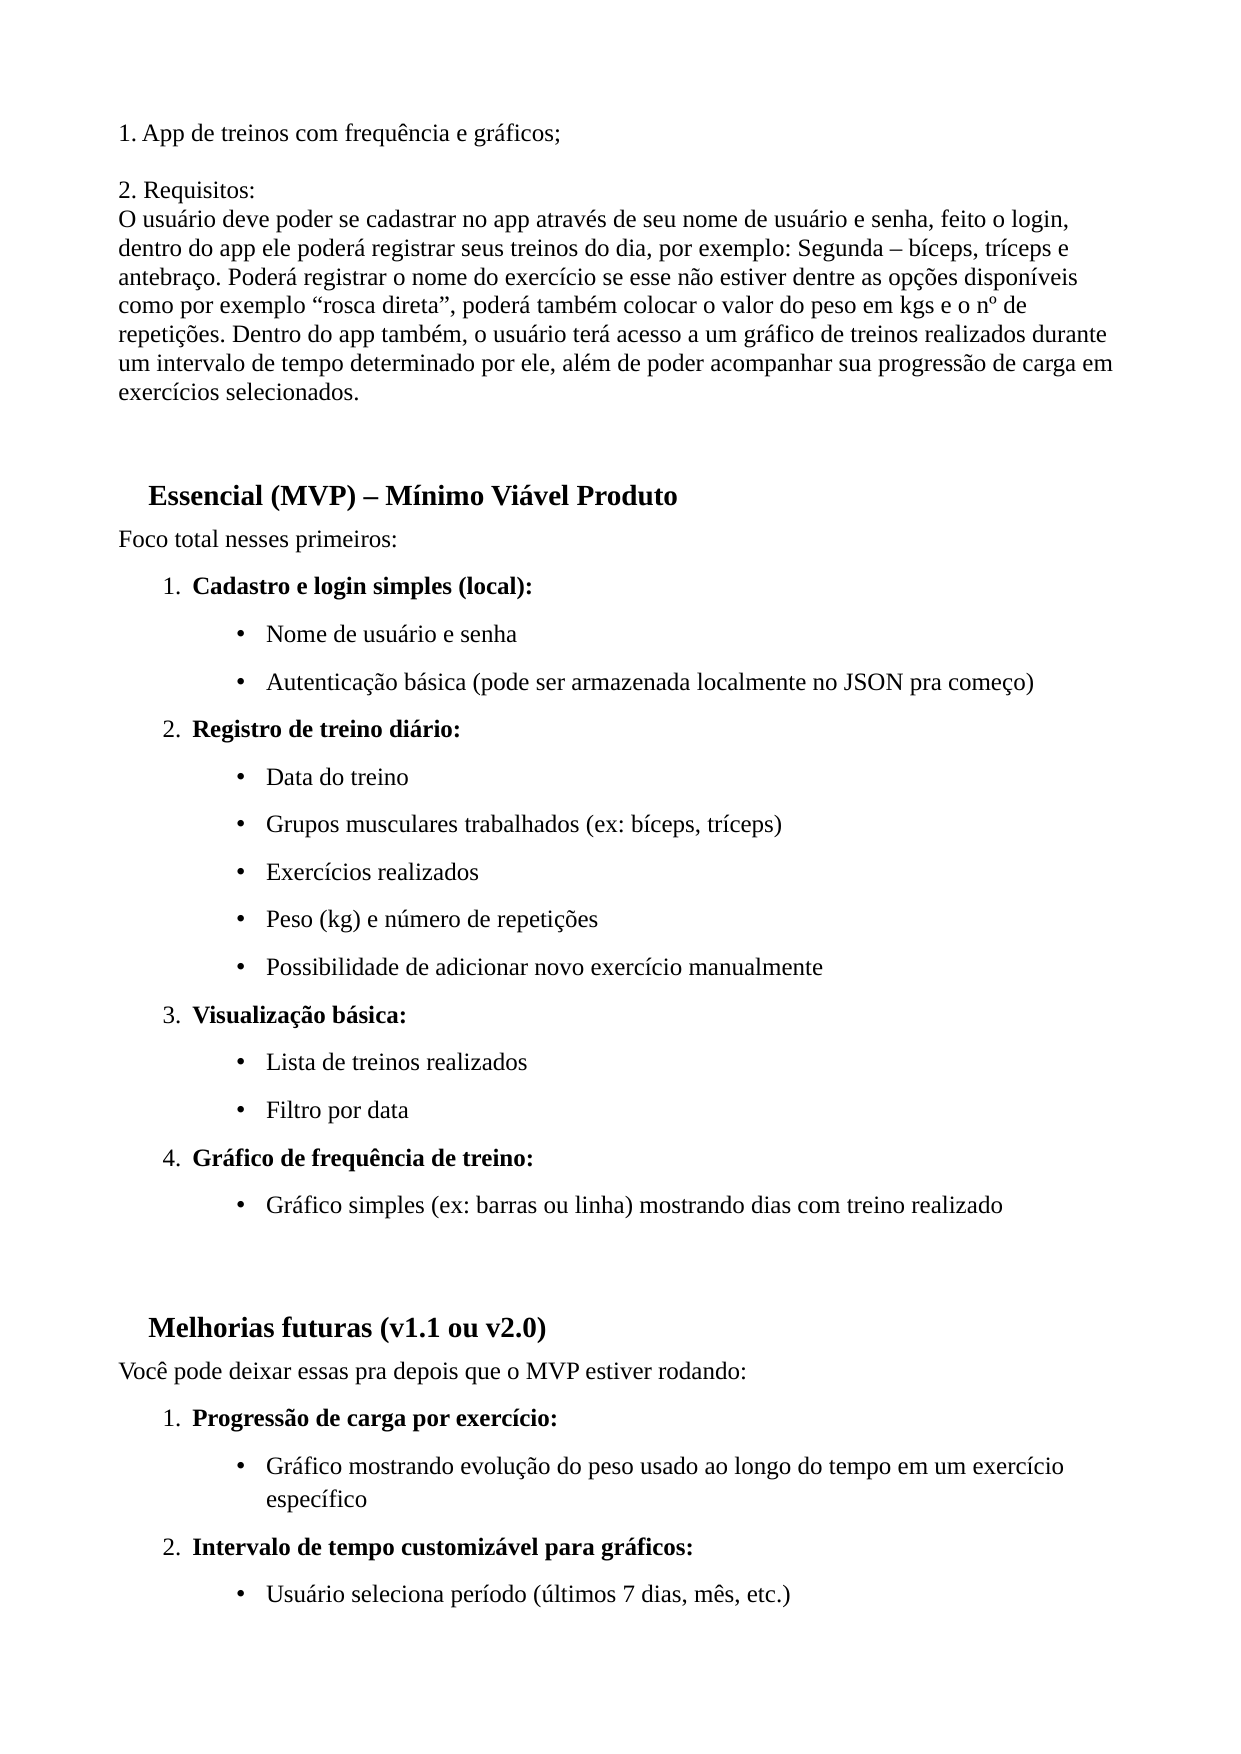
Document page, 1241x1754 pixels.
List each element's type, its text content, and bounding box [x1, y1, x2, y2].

text 1. App de treinos com frequência e gráficos; [118, 118, 1122, 147]
list Gráfico simples (ex: barras ou linha) mostrando dias com treino realizado [236, 1190, 1122, 1219]
list Grupos musculares trabalhados (ex: bíceps, tríceps) [236, 809, 1122, 838]
list Lista de treinos realizados [236, 1047, 1122, 1076]
text O usuário deve poder se cadastrar no app através de seu nome de usuário e senha, feito o login, dentro do app ele poderá registrar seus treinos do dia, por exemplo: Segunda – bíceps, tríceps e antebraço. Poderá registrar o nome do exercício se esse não estiver dentre as opções disponíveis como por exemplo “rosca direta”, poderá também colocar o valor do peso em kgs e o nº de repetições. Dentro do app também, o usuário terá acesso a um gráfico de treinos realizados durante um intervalo de tempo determinado por ele, além de poder acompanhar sua progressão de carga em exercícios selecionados. [118, 204, 1122, 406]
list Data do treino [236, 762, 1122, 791]
list Progressão de carga por exercício: [162, 1403, 1122, 1432]
list Registro de treino diário: [162, 714, 1122, 743]
subtitle ✅ Essencial (MVP) – Mínimo Viável Produto [118, 478, 1122, 511]
text Você pode deixar essas pra depois que o MVP estiver rodando: [118, 1356, 1122, 1385]
list Possibilidade de adicionar novo exercício manualmente [236, 952, 1122, 981]
text 2. Requisitos: [118, 176, 1122, 204]
list Intervalo de tempo customizável para gráficos: [162, 1532, 1122, 1561]
list Visualização básica: [162, 1000, 1122, 1028]
list Cadastro e login simples (local): [162, 571, 1122, 600]
list Usuário seleciona período (últimos 7 dias, mês, etc.) [236, 1579, 1122, 1608]
list Filtro por data [236, 1095, 1122, 1124]
subtitle 🔄 Melhorias futuras (v1.1 ou v2.0) [118, 1310, 1122, 1343]
text Foco total nesses primeiros: [118, 524, 1122, 552]
list Gráfico de frequência de treino: [162, 1143, 1122, 1171]
list Gráfico mostrando evolução do peso usado ao longo do tempo em um exercício específico [236, 1451, 1122, 1513]
list Exercícios realizados [236, 857, 1122, 886]
list Autenticação básica (pode ser armazenada localmente no JSON pra começo) [236, 667, 1122, 695]
list Peso (kg) e número de repetições [236, 904, 1122, 933]
list Nome de usuário e senha [236, 619, 1122, 648]
